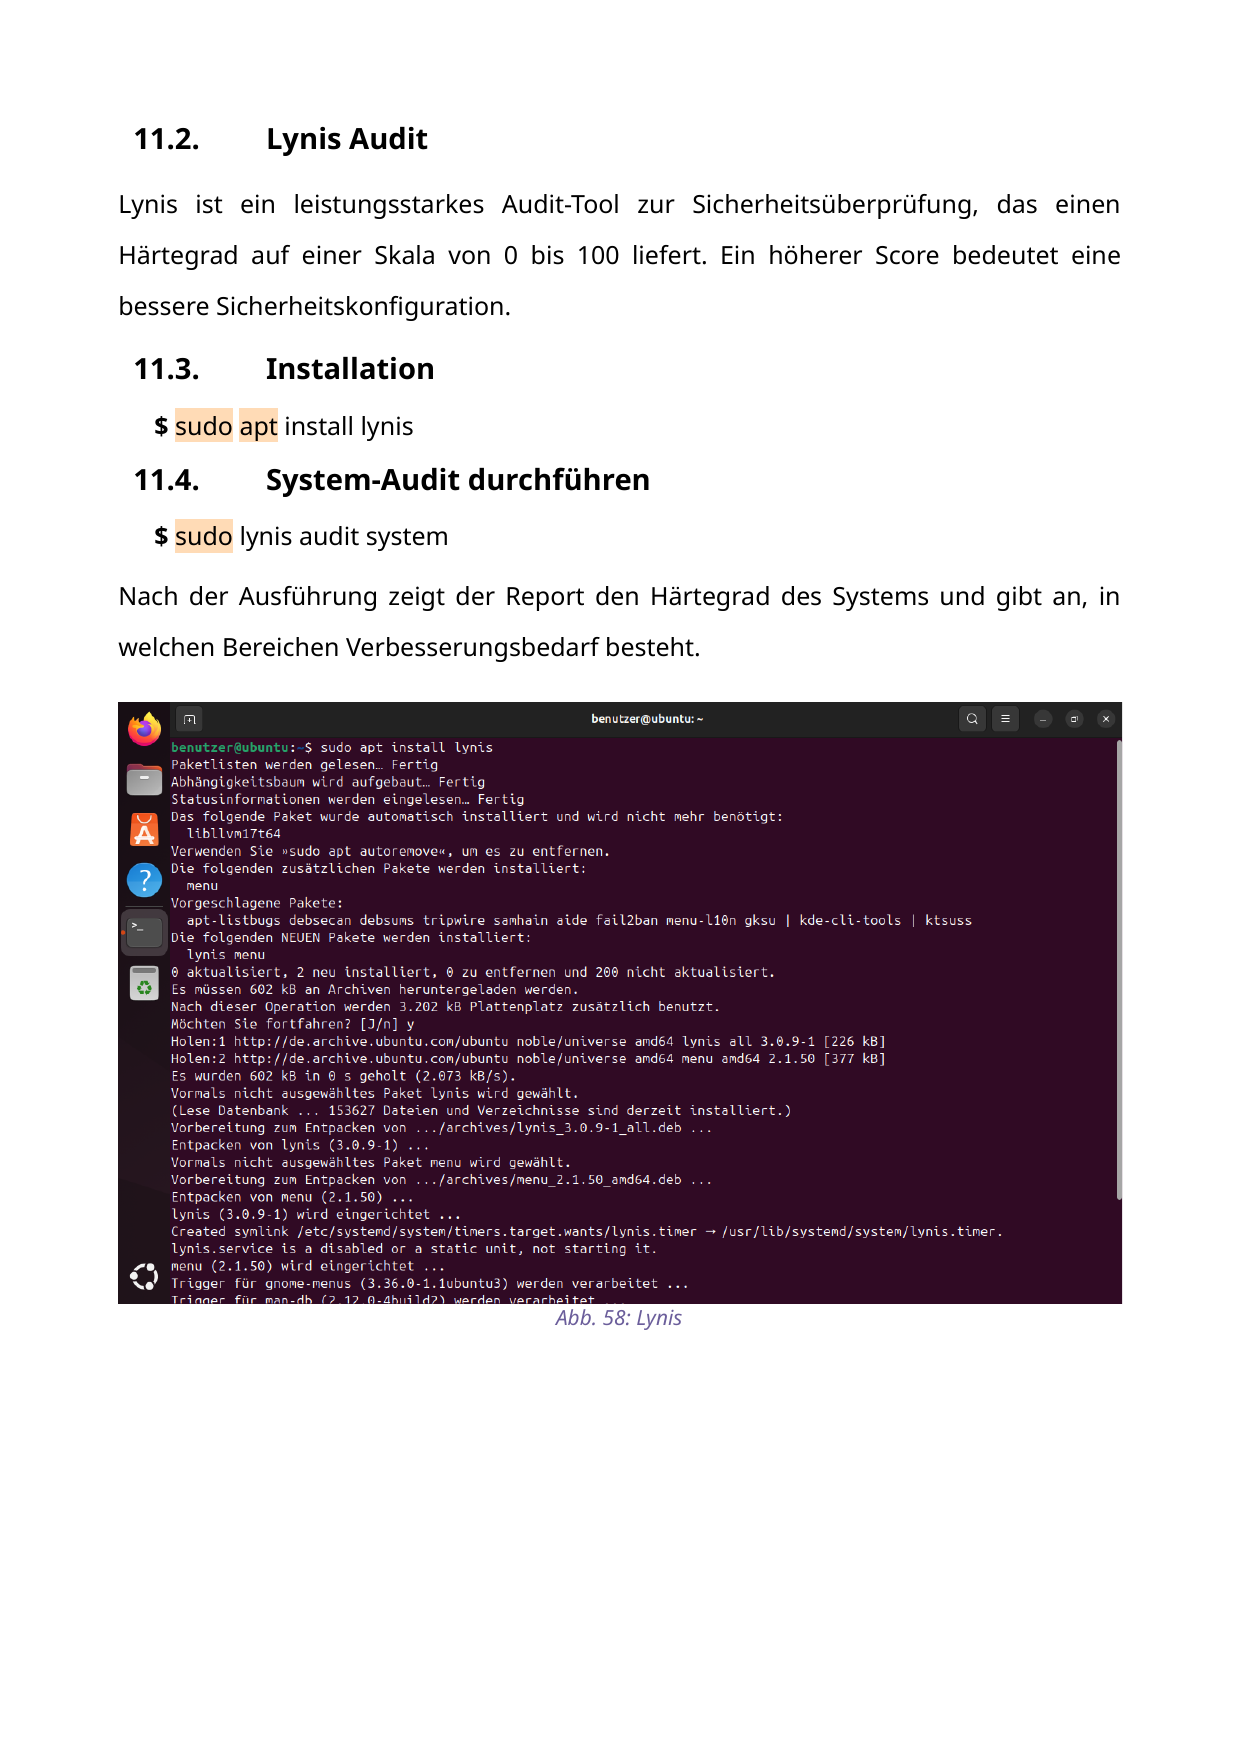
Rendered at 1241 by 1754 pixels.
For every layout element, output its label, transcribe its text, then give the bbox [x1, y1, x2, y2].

text $ sudo lynis audit system [154, 519, 1122, 553]
picture [118, 702, 1123, 1304]
text Nach der Ausführung zeigt der Report den Härtegrad des Systems und gibt an, in welchen Bereichen Verbesserungsbedarf besteht. [118, 579, 1122, 664]
text Lynis ist ein leistungsstarkes Audit-Tool zur Sicherheitsüberprüfung, das einen Härtegrad auf einer Skala von 0 bis 100 liefert. Ein höherer Score bedeutet eine bessere Sicherheitskonfiguration. [118, 187, 1122, 323]
text $ sudo apt install lynis [154, 408, 1122, 442]
text Abb. 58: Lynis [118, 1304, 1122, 1332]
subtitle Installation [118, 349, 1122, 388]
subtitle System-Audit durchführen [118, 459, 1122, 499]
subtitle Lynis Audit [118, 118, 1122, 158]
